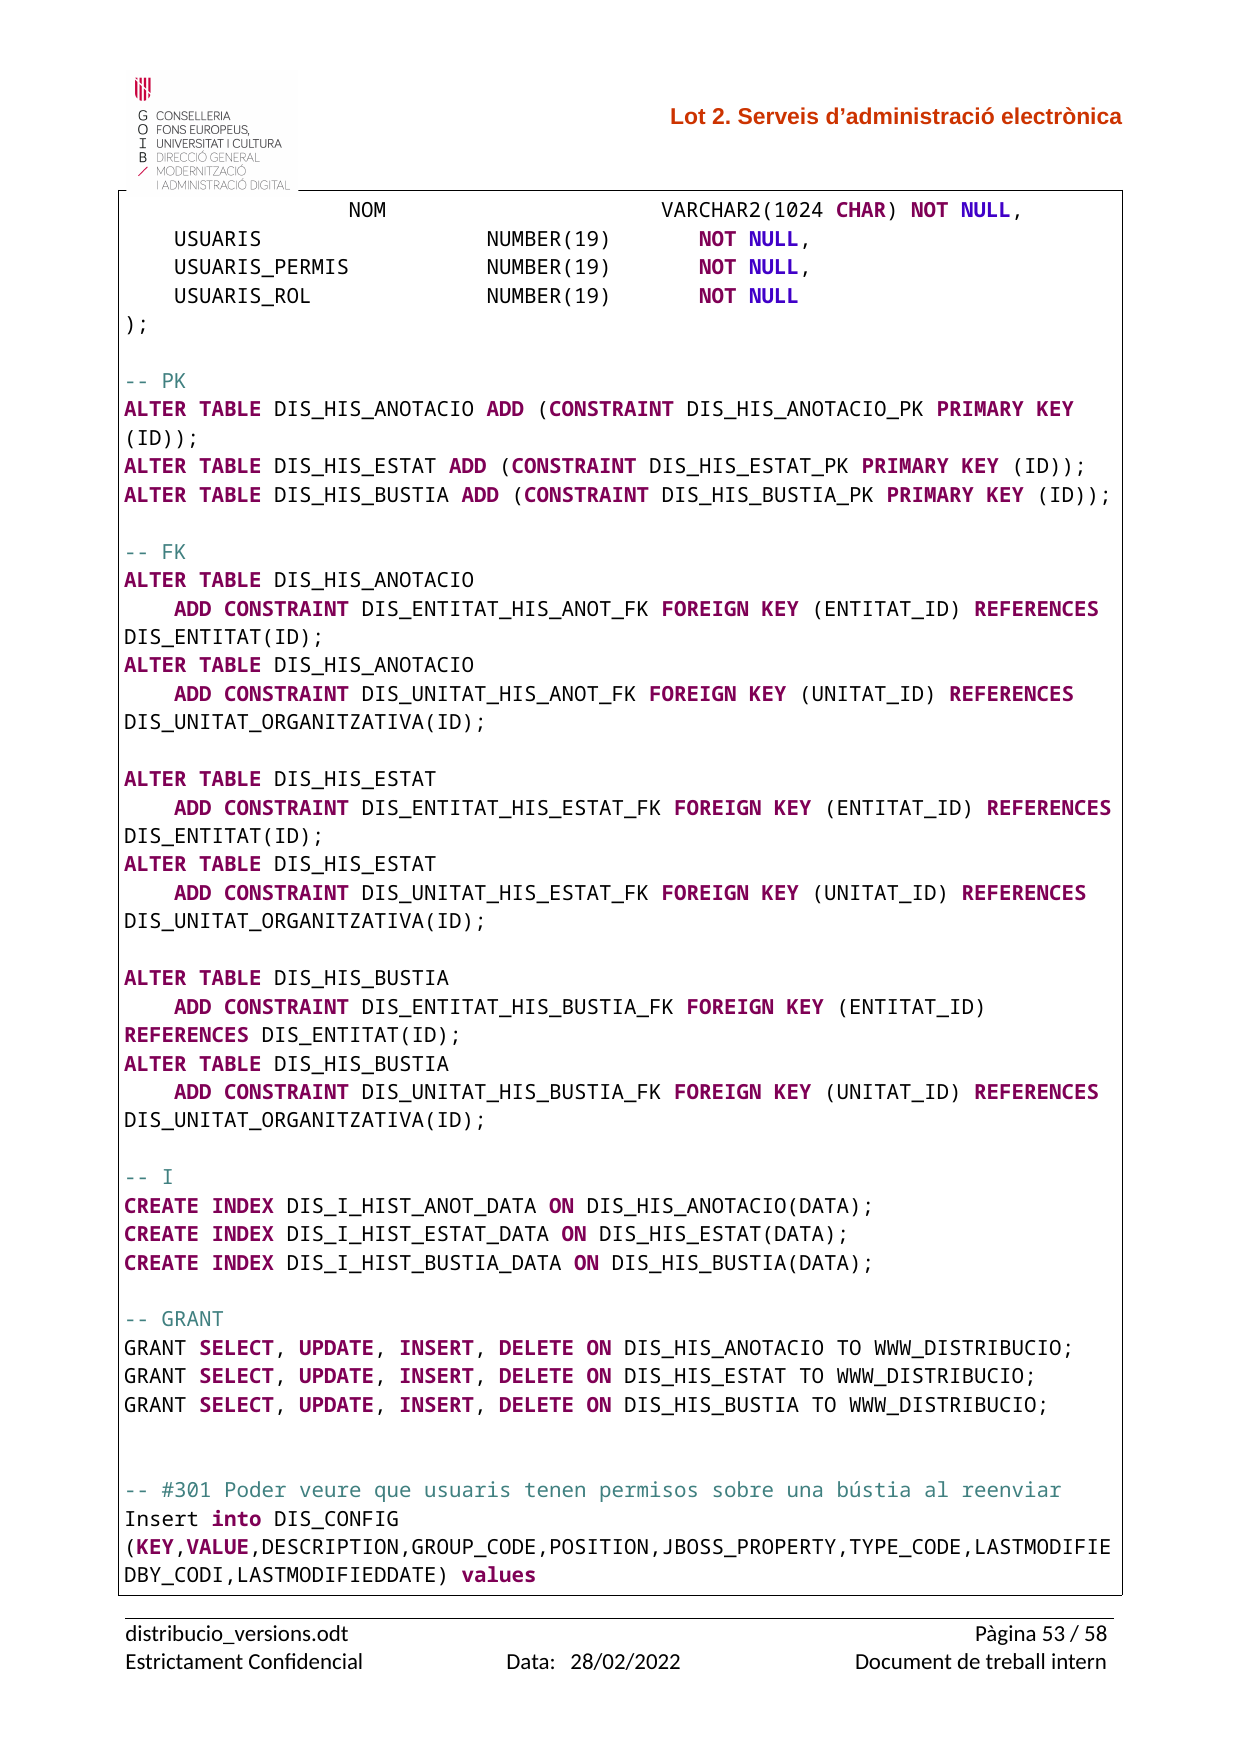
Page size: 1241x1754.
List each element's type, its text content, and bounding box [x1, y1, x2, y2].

picture [126, 70, 299, 197]
table_header NOM VARCHAR2(1024 CHAR) NOT NULL, USUARIS NUMBER(19) NOT NULL, USUARIS_PERMIS NUMBER(19) NOT NULL, USUARIS_ROL NUMBER(19) NOT NULL ); -- PK ALTER TABLE DIS_HIS_ANOTACIO ADD (CONSTRAINT DIS_HIS_ANOTACIO_PK PRIMARY KEY (ID)); ALTER TABLE DIS_HIS_ESTAT ADD (CONSTRAINT DIS_HIS_ESTAT_PK PRIMARY KEY (ID)); ALTER TABLE DIS_HIS_BUSTIA ADD (CONSTRAINT DIS_HIS_BUSTIA_PK PRIMARY KEY (ID)); -- FK ALTER TABLE DIS_HIS_ANOTACIO ADD CONSTRAINT DIS_ENTITAT_HIS_ANOT_FK FOREIGN KEY (ENTITAT_ID) REFERENCES DIS_ENTITAT(ID); ALTER TABLE DIS_HIS_ANOTACIO ADD CONSTRAINT DIS_UNITAT_HIS_ANOT_FK FOREIGN KEY (UNITAT_ID) REFERENCES DIS_UNITAT_ORGANITZATIVA(ID); ALTER TABLE DIS_HIS_ESTAT ADD CONSTRAINT DIS_ENTITAT_HIS_ESTAT_FK FOREIGN KEY (ENTITAT_ID) REFERENCES DIS_ENTITAT(ID); ALTER TABLE DIS_HIS_ESTAT ADD CONSTRAINT DIS_UNITAT_HIS_ESTAT_FK FOREIGN KEY (UNITAT_ID) REFERENCES DIS_UNITAT_ORGANITZATIVA(ID); ALTER TABLE DIS_HIS_BUSTIA ADD CONSTRAINT DIS_ENTITAT_HIS_BUSTIA_FK FOREIGN KEY (ENTITAT_ID) REFERENCES DIS_ENTITAT(ID); ALTER TABLE DIS_HIS_BUSTIA ADD CONSTRAINT DIS_UNITAT_HIS_BUSTIA_FK FOREIGN KEY (UNITAT_ID) REFERENCES DIS_UNITAT_ORGANITZATIVA(ID); -- I CREATE INDEX DIS_I_HIST_ANOT_DATA ON DIS_HIS_ANOTACIO(DATA); CREATE INDEX DIS_I_HIST_ESTAT_DATA ON DIS_HIS_ESTAT(DATA); CREATE INDEX DIS_I_HIST_BUSTIA_DATA ON DIS_HIS_BUSTIA(DATA); -- GRANT GRANT SELECT, UPDATE, INSERT, DELETE ON DIS_HIS_ANOTACIO TO WWW_DISTRIBUCIO; GRANT SELECT, UPDATE, INSERT, DELETE ON DIS_HIS_ESTAT TO WWW_DISTRIBUCIO; GRANT SELECT, UPDATE, INSERT, DELETE ON DIS_HIS_BUSTIA TO WWW_DISTRIBUCIO; -- #301 Poder veure que usuaris tenen permisos sobre una bústia al reenviar Insert into DIS_CONFIG (KEY,VALUE,DESCRIPTION,GROUP_CODE,POSITION,JBOSS_PROPERTY,TYPE_CODE,LASTMODIFIEDBY_CODI,LASTMODIFIEDDATE) values [119, 191, 1122, 1595]
